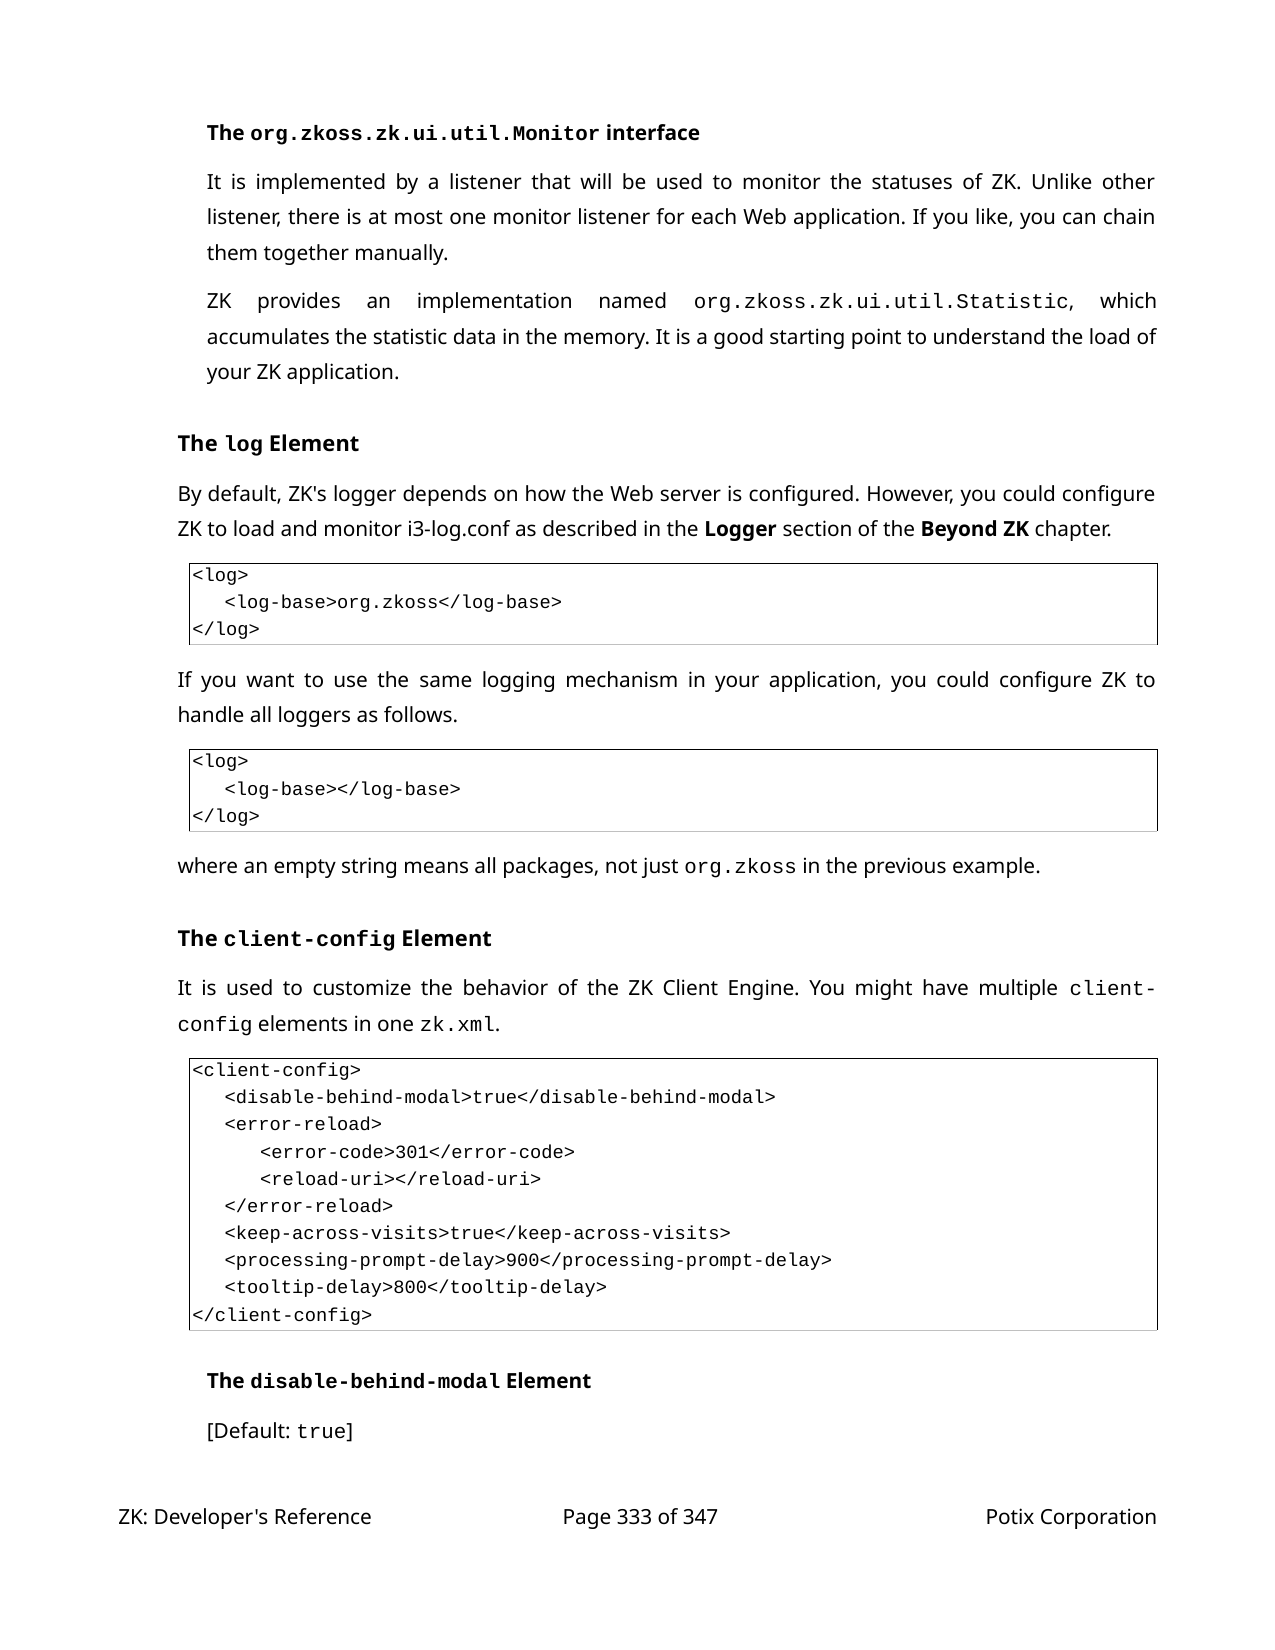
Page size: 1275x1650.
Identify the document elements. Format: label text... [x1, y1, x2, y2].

text If you want to use the same logging mechanism in your application, you could configure ZK to handle all loggers as follows. [177, 665, 1157, 728]
subtitle The client-config Element [177, 922, 1157, 953]
text <log-base>org.zkoss</log-base> [190, 590, 1157, 614]
text By default, ZK's logger depends on how the Web server is configured. However, you could configure ZK to load and monitor i3-log.conf as described in the Logger section of the Beyond ZK chapter. [177, 479, 1157, 542]
subtitle The log Element [177, 428, 1157, 458]
subtitle The disable-behind-modal Element [207, 1367, 1157, 1395]
text <log-base></log-base> [190, 776, 1157, 801]
subtitle The org.zkoss.zk.ui.util.Monitor interface [207, 118, 1157, 147]
text <reload-uri></reload-uri> [190, 1167, 1157, 1191]
text </log> [190, 617, 1157, 644]
text <client-config> [190, 1059, 1157, 1082]
text <keep-across-visits>true</keep-across-visits> [190, 1221, 1157, 1245]
text It is used to customize the behavior of the ZK Client Engine. You might have multiple client-config elements in one zk.xml. [177, 973, 1157, 1037]
text </log> [190, 803, 1157, 831]
text [Default: true] [207, 1416, 1157, 1444]
text <log> [190, 564, 1157, 587]
text where an empty string means all packages, not just org.zkoss in the previous example. [177, 851, 1157, 880]
text <disable-behind-modal>true</disable-behind-modal> [190, 1085, 1157, 1109]
text <log> [190, 750, 1157, 773]
text <tooltip-delay>800</tooltip-delay> [190, 1275, 1157, 1300]
text <processing-prompt-delay>900</processing-prompt-delay> [190, 1248, 1157, 1272]
text It is implemented by a listener that will be used to monitor the statuses of ZK. Unlike other listener, there is at most one monitor listener for each Web application. If you like, you can chain them together manually. [207, 167, 1157, 266]
text </client-config> [190, 1303, 1157, 1330]
text </error-reload> [190, 1194, 1157, 1218]
text <error-code>301</error-code> [190, 1139, 1157, 1164]
text ZK provides an implementation named org.zkoss.zk.ui.util.Statistic, which accumulates the statistic data in the memory. It is a good starting point to understand the load of your ZK application. [207, 287, 1157, 386]
text <error-reload> [190, 1112, 1157, 1137]
